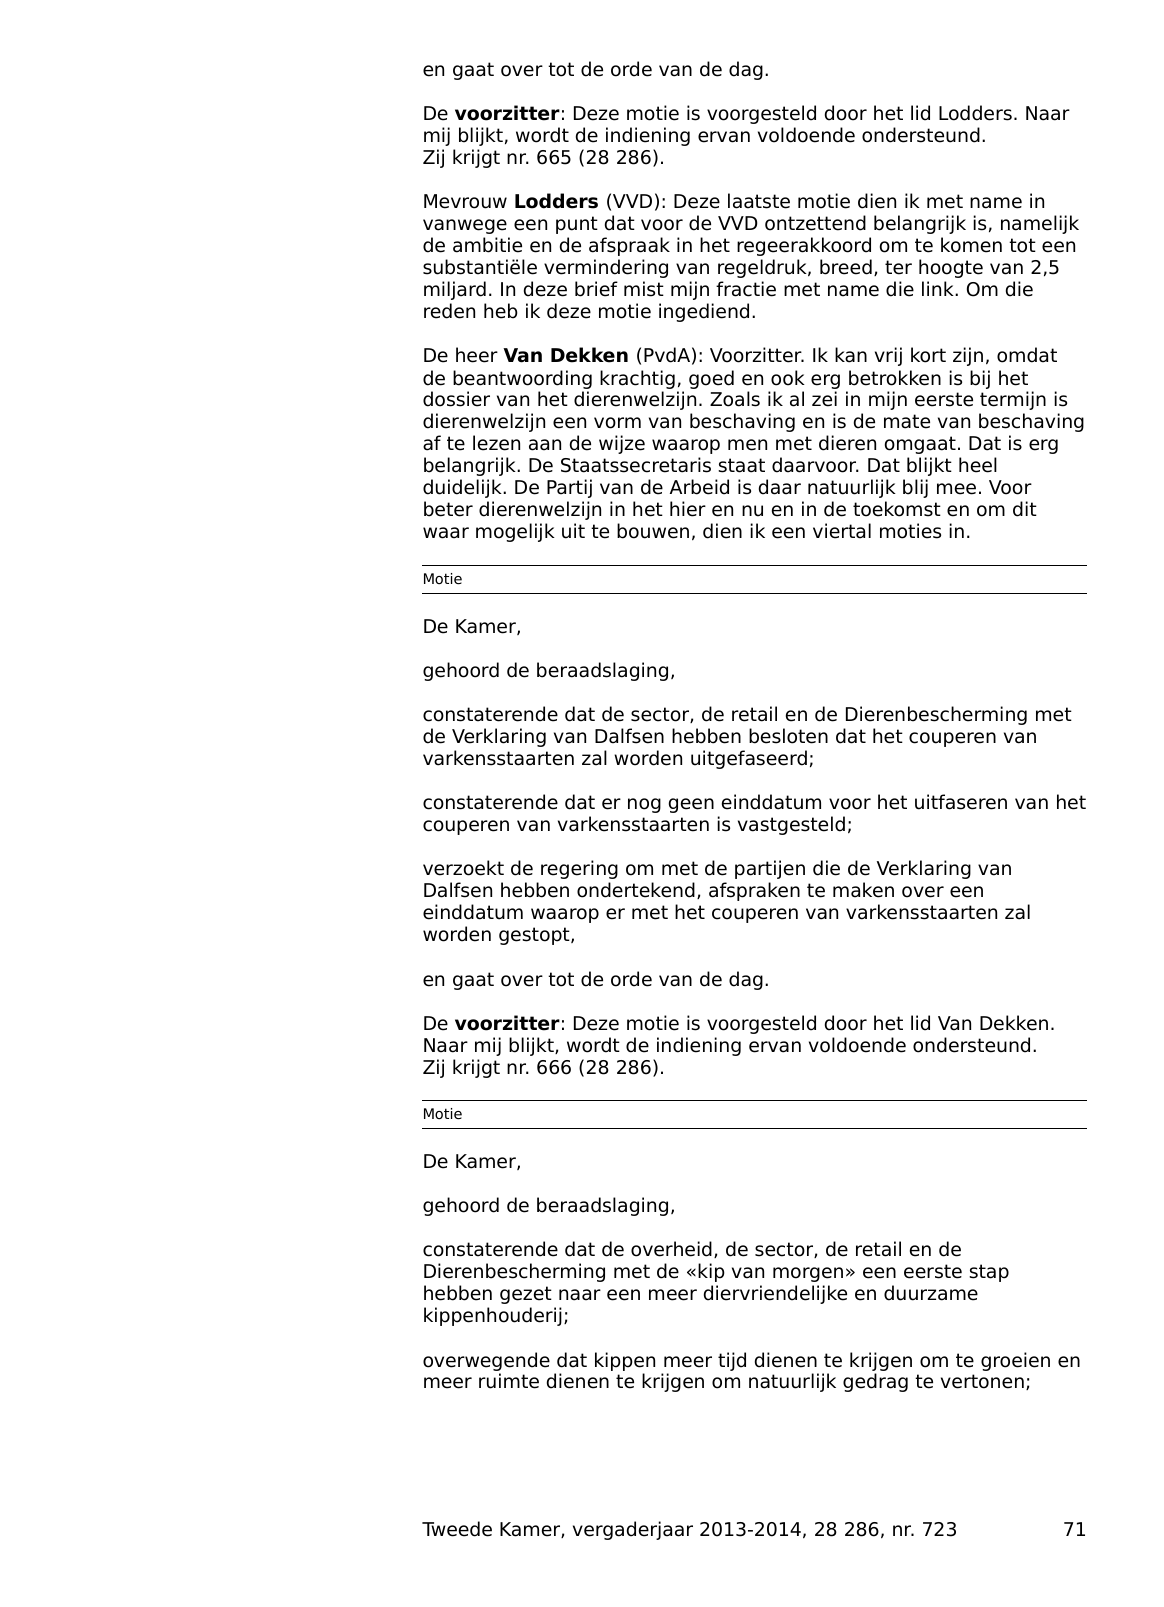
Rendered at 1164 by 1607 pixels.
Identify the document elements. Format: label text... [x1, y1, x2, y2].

table_header Motie [422, 1101, 1087, 1128]
text De voorzitter: Deze motie is voorgesteld door het lid Lodders. Naar mij blijkt, wordt de indiening ervan voldoende ondersteund. [422, 103, 1087, 147]
text De voorzitter: Deze motie is voorgesteld door het lid Van Dekken. Naar mij blijkt, wordt de indiening ervan voldoende ondersteund. [422, 1013, 1087, 1057]
text constaterende dat er nog geen einddatum voor het uitfaseren van het couperen van varkensstaarten is vastgesteld; [422, 792, 1087, 836]
text overwegende dat kippen meer tijd dienen te krijgen om te groeien en meer ruimte dienen te krijgen om natuurlijk gedrag te vertonen; [422, 1349, 1087, 1393]
text en gaat over tot de orde van de dag. [422, 968, 1087, 990]
text Mevrouw Lodders (VVD): Deze laatste motie dien ik met name in vanwege een punt dat voor de VVD ontzettend belangrijk is, namelijk de ambitie en de afspraak in het regeerakkoord om te komen tot een substantiële vermindering van regeldruk, breed, ter hoogte van 2,5 miljard. In deze brief mist mijn fractie met name die link. Om die reden heb ik deze motie ingediend. [422, 191, 1087, 323]
text constaterende dat de overheid, de sector, de retail en de Dierenbescherming met de «kip van morgen» een eerste stap hebben gezet naar een meer diervriendelijke en duurzame kippenhouderij; [422, 1239, 1087, 1327]
text Zij krijgt nr. 666 (28 286). [422, 1057, 1087, 1078]
text en gaat over tot de orde van de dag. [422, 59, 1087, 81]
text De Kamer, [422, 616, 1087, 638]
text gehoord de beraadslaging, [422, 660, 1087, 682]
text gehoord de beraadslaging, [422, 1195, 1087, 1217]
text Zij krijgt nr. 665 (28 286). [422, 147, 1087, 169]
table_header Motie [422, 566, 1087, 592]
text verzoekt de regering om met de partijen die de Verklaring van Dalfsen hebben ondertekend, afspraken te maken over een einddatum waarop er met het couperen van varkensstaarten zal worden gestopt, [422, 858, 1087, 946]
text De Kamer, [422, 1151, 1087, 1173]
text De heer Van Dekken (PvdA): Voorzitter. Ik kan vrij kort zijn, omdat de beantwoording krachtig, goed en ook erg betrokken is bij het dossier van het dierenwelzijn. Zoals ik al zei in mijn eerste termijn is dierenwelzijn een vorm van beschaving en is de mate van beschaving af te lezen aan de wijze waarop men met dieren omgaat. Dat is erg belangrijk. De Staatssecretaris staat daarvoor. Dat blijkt heel duidelijk. De Partij van de Arbeid is daar natuurlijk blij mee. Voor beter dierenwelzijn in het hier en nu en in de toekomst en om dit waar mogelijk uit te bouwen, dien ik een viertal moties in. [422, 345, 1087, 543]
text constaterende dat de sector, de retail en de Dierenbescherming met de Verklaring van Dalfsen hebben besloten dat het couperen van varkensstaarten zal worden uitgefaseerd; [422, 704, 1087, 770]
